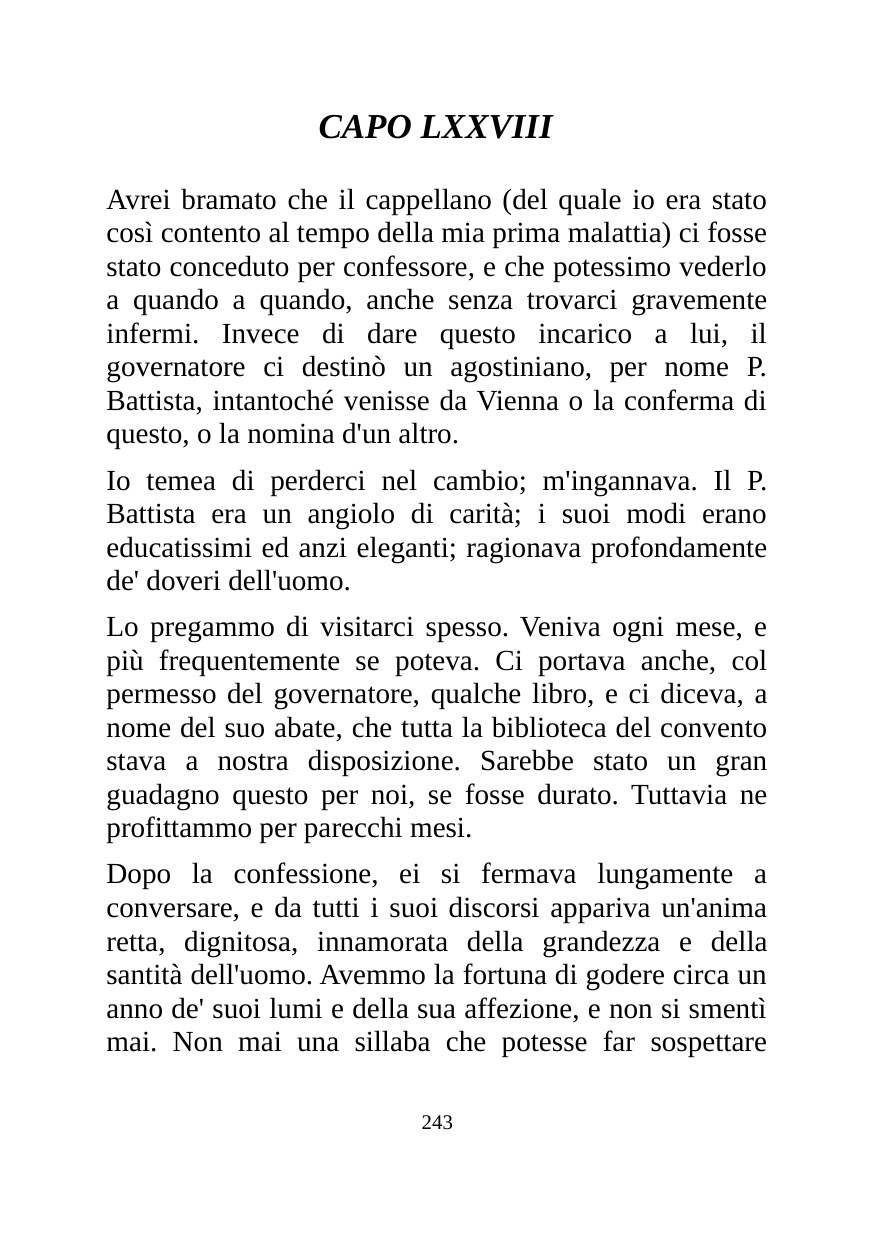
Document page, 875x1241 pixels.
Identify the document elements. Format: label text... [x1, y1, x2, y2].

text Dopo la confessione, ei si fermava lungamente a conversare, e da tutti i suoi discorsi appariva un'anima retta, dignitosa, innamorata della grandezza e della santità dell'uomo. Avemmo la fortuna di godere circa un anno de' suoi lumi e della sua affezione, e non si smentì mai. Non mai una sillaba che potesse far sospettare [106, 857, 768, 1058]
text Avrei bramato che il cappellano (del quale io era stato così contento al tempo della mia prima malattia) ci fosse stato conceduto per confessore, e che potessimo vederlo a quando a quando, anche senza trovarci gravemente infermi. Invece di dare questo incarico a lui, il governatore ci destinò un agostiniano, per nome P. Battista, intantoché venisse da Vienna o la conferma di questo, o la nomina d'un altro. [106, 182, 768, 450]
subtitle CAPO LXXVIII [106, 106, 768, 146]
text Io temea di perderci nel cambio; m'ingannava. Il P. Battista era un angiolo di carità; i suoi modi erano educatissimi ed anzi eleganti; ragionava profondamente de' doveri dell'uomo. [106, 463, 768, 597]
text Lo pregammo di visitarci spesso. Veniva ogni mese, e più frequentemente se poteva. Ci portava anche, col permesso del governatore, qualche libro, e ci diceva, a nome del suo abate, che tutta la biblioteca del convento stava a nostra disposizione. Sarebbe stato un gran guadagno questo per noi, se fosse durato. Tuttavia ne profittammo per parecchi mesi. [106, 609, 768, 844]
